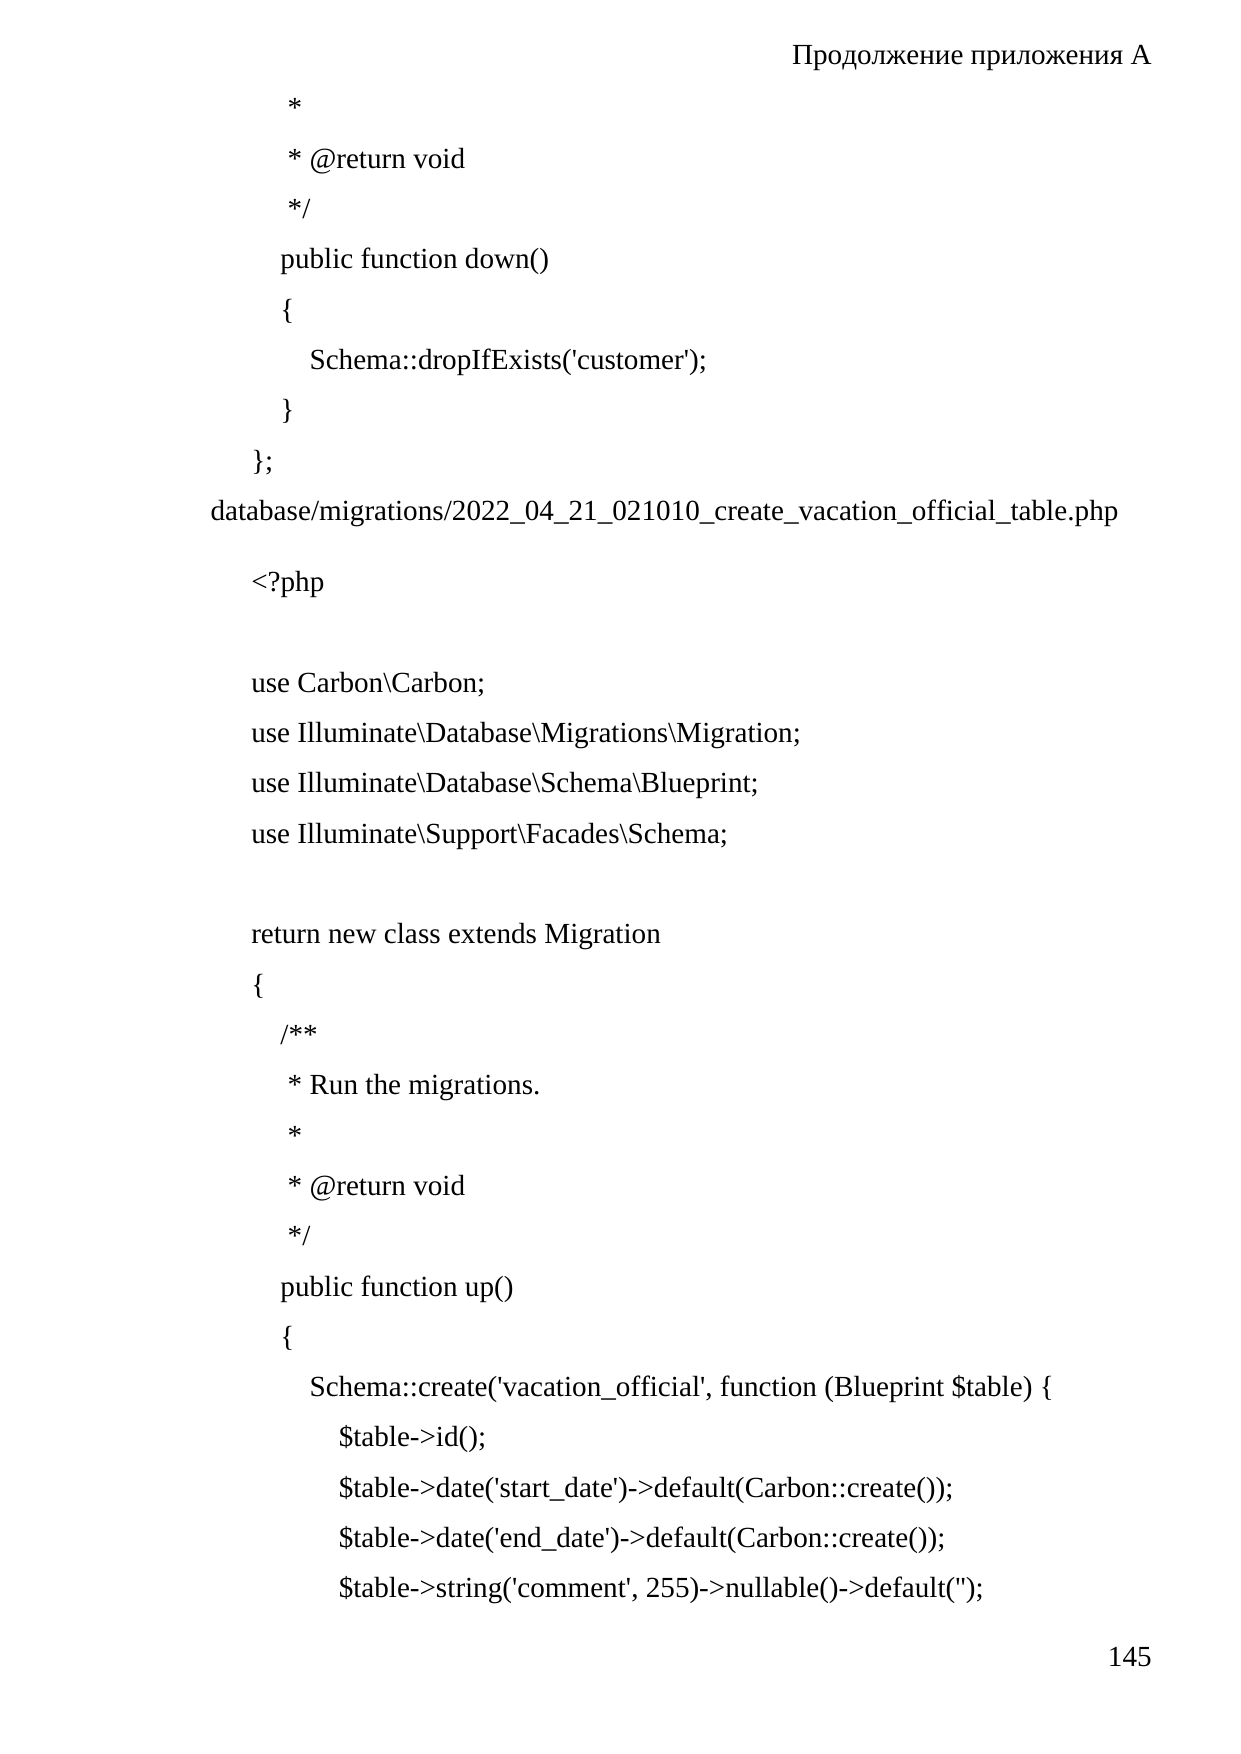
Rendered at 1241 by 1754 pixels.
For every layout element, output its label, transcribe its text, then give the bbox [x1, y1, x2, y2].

text public function down() [177, 242, 1152, 275]
text Schema::dropIfExists('customer'); [177, 342, 1152, 376]
text Schema::create('vacation_official', function (Blueprint $table) { [177, 1369, 1152, 1403]
text } [177, 392, 1152, 426]
text $table->date('start_date')->default(Carbon::create()); [177, 1470, 1152, 1503]
text use Illuminate\Database\Schema\Blueprint; [177, 766, 1152, 799]
text return new class extends Migration [177, 916, 1152, 950]
text use Carbon\Carbon; [177, 665, 1152, 698]
text use Illuminate\Support\Facades\Schema; [177, 816, 1152, 849]
text $table->string('comment', 255)->nullable()->default(''); [177, 1571, 1152, 1604]
text * Run the migrations. [177, 1067, 1152, 1101]
text * [177, 1118, 1152, 1151]
text * @return void [177, 141, 1152, 174]
text use Illuminate\Database\Migrations\Migration; [177, 715, 1152, 749]
text * [177, 91, 1152, 124]
subtitle database/migrations/2022_04_21_021010_create_vacation_official_table.php [177, 493, 1152, 527]
text $table->date('end_date')->default(Carbon::create()); [177, 1520, 1152, 1554]
text }; [177, 443, 1152, 476]
text { [177, 292, 1152, 325]
text */ [177, 1218, 1152, 1252]
text $table->id(); [177, 1419, 1152, 1453]
text * @return void [177, 1168, 1152, 1202]
text /** [177, 1017, 1152, 1051]
text <?php [177, 564, 1152, 598]
text */ [177, 191, 1152, 225]
text { [177, 1319, 1152, 1352]
text public function up() [177, 1269, 1152, 1302]
text { [177, 967, 1152, 1000]
